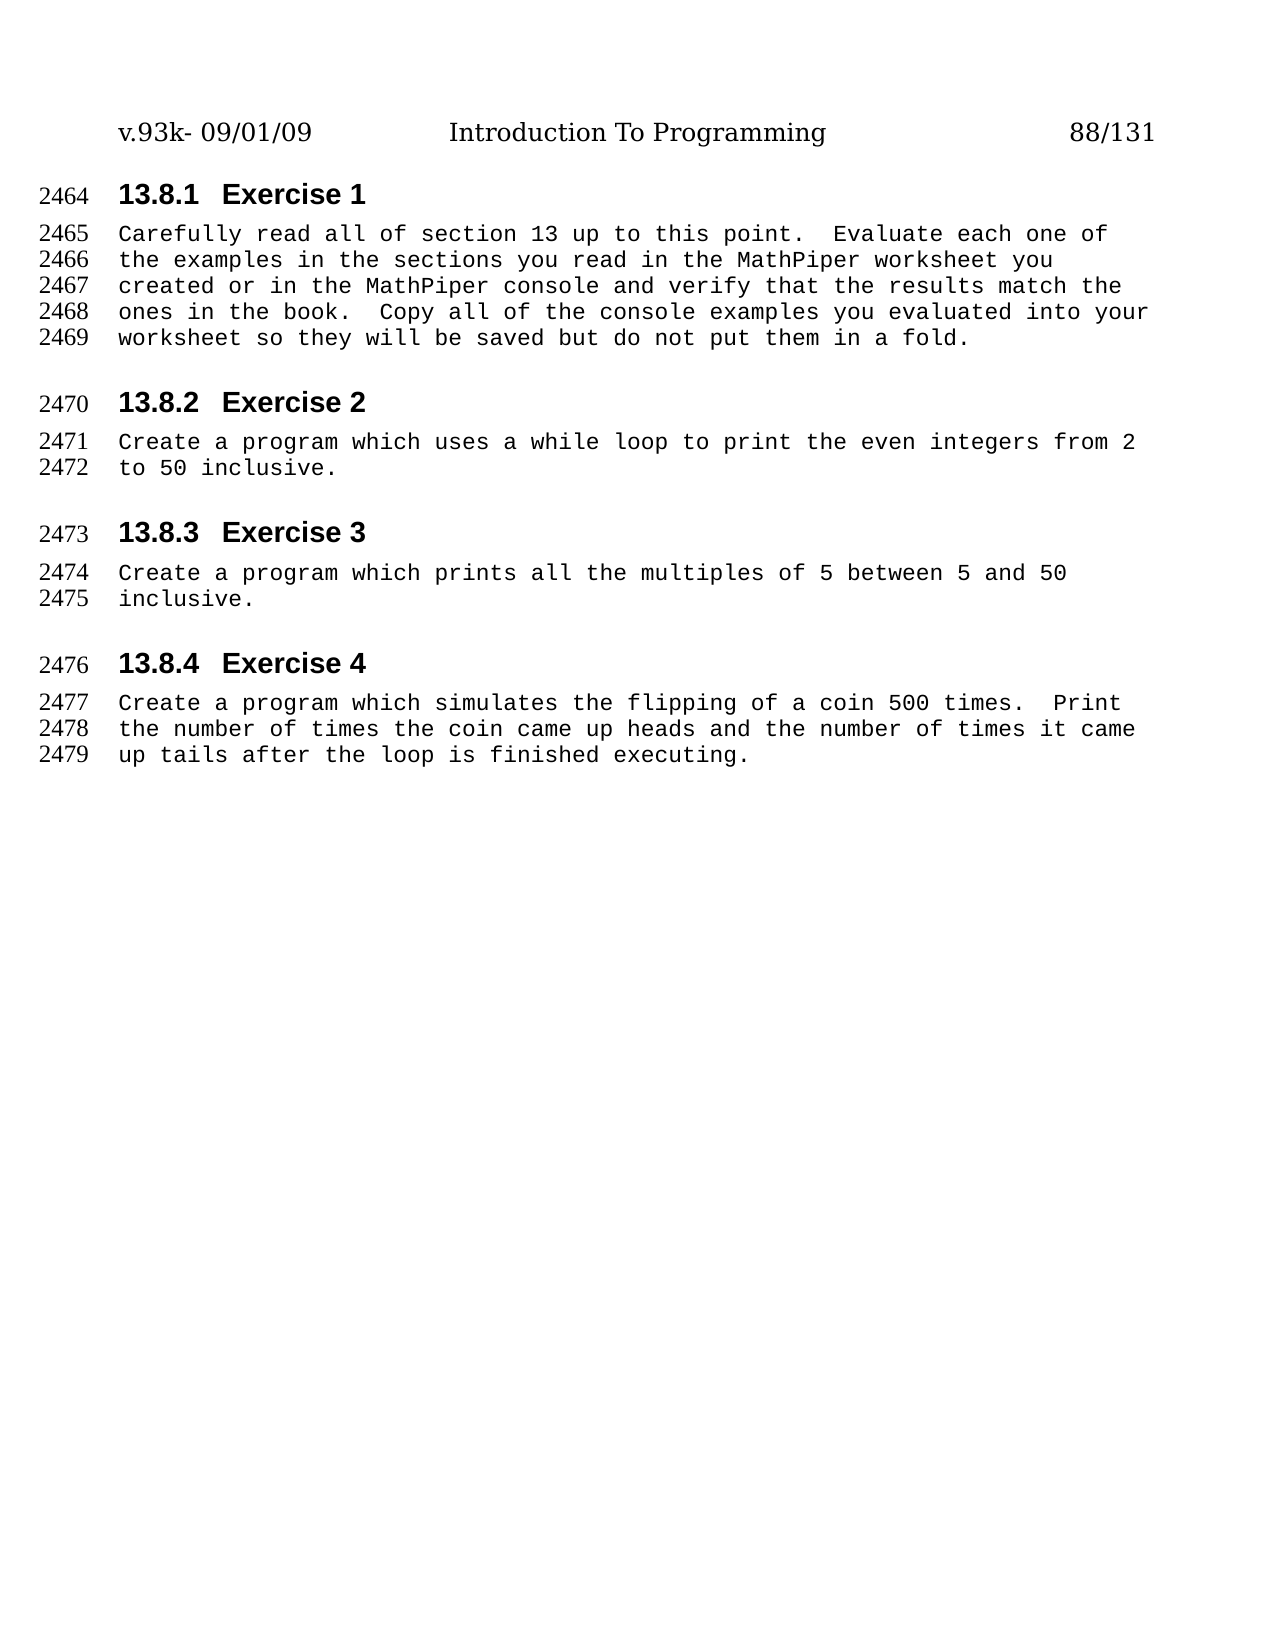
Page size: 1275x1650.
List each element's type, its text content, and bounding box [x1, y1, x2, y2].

text Create a program which prints all the multiples of 5 between 5 and 50 inclusive. [118, 561, 1157, 613]
subtitle Exercise 2 [118, 385, 1157, 418]
subtitle Exercise 1 [118, 177, 1157, 210]
text Carefully read all of section 13 up to this point. Evaluate each one of the examples in the sections you read in the MathPiper worksheet you created or in the MathPiper console and verify that the results match the ones in the book. Copy all of the console examples you evaluated into your worksheet so they will be saved but do not put them in a fold. [118, 222, 1157, 352]
text Create a program which simulates the flipping of a coin 500 times. Print the number of times the coin came up heads and the number of times it came up tails after the loop is finished executing. [118, 691, 1157, 769]
text Create a program which uses a while loop to print the even integers from 2 to 50 inclusive. [118, 431, 1157, 482]
subtitle Exercise 3 [118, 515, 1157, 549]
subtitle Exercise 4 [118, 646, 1157, 679]
